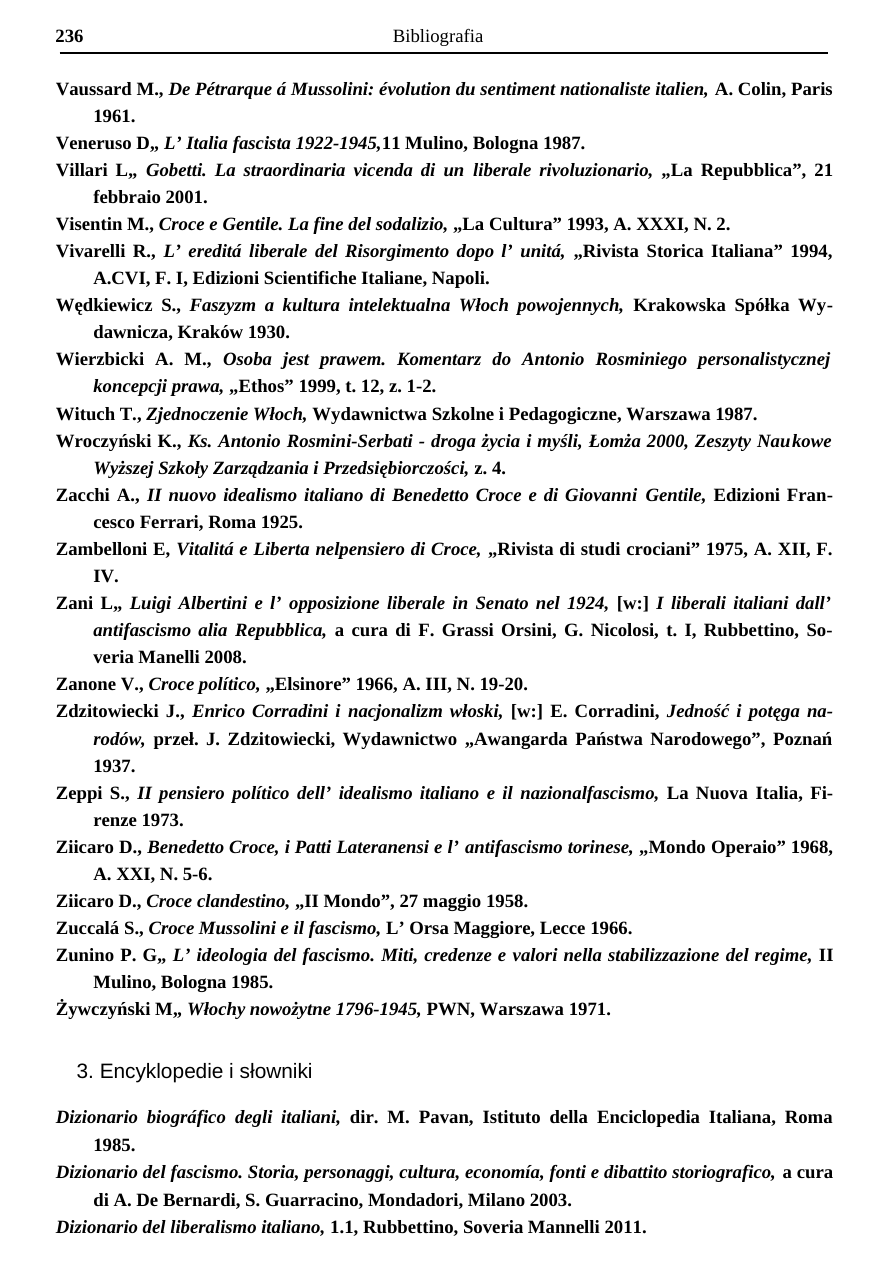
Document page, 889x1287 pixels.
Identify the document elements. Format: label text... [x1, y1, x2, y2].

text Żywczyński M„ Włochy nowożytne 1796-1945, PWN, Warszawa 1971. [56, 998, 833, 1020]
text Zambelloni E, Vitalitá e Liberta nelpensiero di Croce, „Rivista di studi crociani” 1975, A. XII, F. IV. [56, 538, 833, 586]
text Zanone V., Croce político, „Elsinore” 1966, A. III, N. 19-20. [56, 673, 833, 695]
text Zacchi A., II nuovo idealismo italiano di Benedetto Croce e di Giovanni Gentile, Edizioni Fran­cesco Ferrari, Roma 1925. [56, 484, 833, 532]
text Vivarelli R., L’ ereditá liberale del Risorgimento dopo l’ unitá, „Rivista Storica Italiana” 1994, A.CVI, F. I, Edizioni Scientifiche Italiane, Napoli. [56, 240, 833, 288]
text Zani L„ Luigi Albertini e l’ opposizione liberale in Senato nel 1924, [w:] I liberali italiani dall’ antifascismo alia Repubblica, a cura di F. Grassi Orsini, G. Nicolosi, t. I, Rubbettino, So- veria Manelli 2008. [56, 592, 833, 668]
text Dizionario del fascismo. Storia, personaggi, cultura, economía, fonti e dibattito storiografico, a cura di A. De Bernardi, S. Guarracino, Mondadori, Milano 2003. [56, 1161, 833, 1211]
text Wroczyński K., Ks. Antonio Rosmini-Serbati - droga życia i myśli, Łomża 2000, Zeszyty Nau­kowe Wyższej Szkoły Zarządzania i Przedsiębiorczości, z. 4. [56, 429, 833, 478]
text Visentin M., Croce e Gentile. La fine del sodalizio, „La Cultura” 1993, A. XXXI, N. 2. [56, 213, 833, 234]
text Dizionario del liberalismo italiano, 1.1, Rubbettino, Soveria Mannelli 2011. [56, 1216, 833, 1238]
text 236 [55, 25, 89, 47]
text Zdzitowiecki J., Enrico Corradini i nacjonalizm włoski, [w:] E. Corradini, Jedność i potęga na­rodów, przeł. J. Zdzitowiecki, Wydawnictwo „Awangarda Państwa Narodowego”, Poznań 1937. [56, 700, 833, 776]
text Ziicaro D., Croce clandestino, „II Mondo”, 27 maggio 1958. [56, 890, 833, 911]
text Bibliografia [393, 25, 491, 46]
text 3. Encyklopedie i słowniki [56, 1059, 833, 1083]
text Dizionario biográfico degli italiani, dir. M. Pavan, Istituto della Enciclopedia Italiana, Roma 1985. [56, 1106, 833, 1156]
text Vaussard M., De Pétrarque á Mussolini: évolution du sentiment nationaliste italien, A. Colin, Paris 1961. [56, 77, 833, 126]
text Zeppi S., II pensiero político dell’ idealismo italiano e il nazionalfascismo, La Nuova Italia, Fi- renze 1973. [56, 782, 833, 830]
text Wędkiewicz S., Faszyzm a kultura intelektualna Włoch powojennych, Krakowska Spółka Wy­dawnicza, Kraków 1930. [56, 294, 833, 343]
text Wierzbicki A. M., Osoba jest prawem. Komentarz do Antonio Rosminiego personalistycznej koncepcji prawa, „Ethos” 1999, t. 12, z. 1-2. [56, 348, 833, 397]
text Zuccalá S., Croce Mussolini e il fascismo, L’ Orsa Maggiore, Lecce 1966. [56, 917, 833, 938]
text Wituch T., Zjednoczenie Włoch, Wydawnictwa Szkolne i Pedagogiczne, Warszawa 1987. [56, 402, 833, 424]
text Zunino P. G„ L’ ideologia del fascismo. Miti, credenze e valori nella stabilizzazione del regime, II Mulino, Bologna 1985. [56, 944, 833, 993]
text Veneruso D„ L’ Italia fascista 1922-1945,11 Mulino, Bologna 1987. [56, 132, 833, 153]
text Ziicaro D., Benedetto Croce, i Patti Lateranensi e l’ antifascismo torinese, „Mondo Operaio” 1968, A. XXI, N. 5-6. [56, 836, 833, 884]
text Villari L„ Gobetti. La straordinaria vicenda di un liberale rivoluzionario, „La Repubblica”, 21 febbraio 2001. [56, 159, 833, 207]
